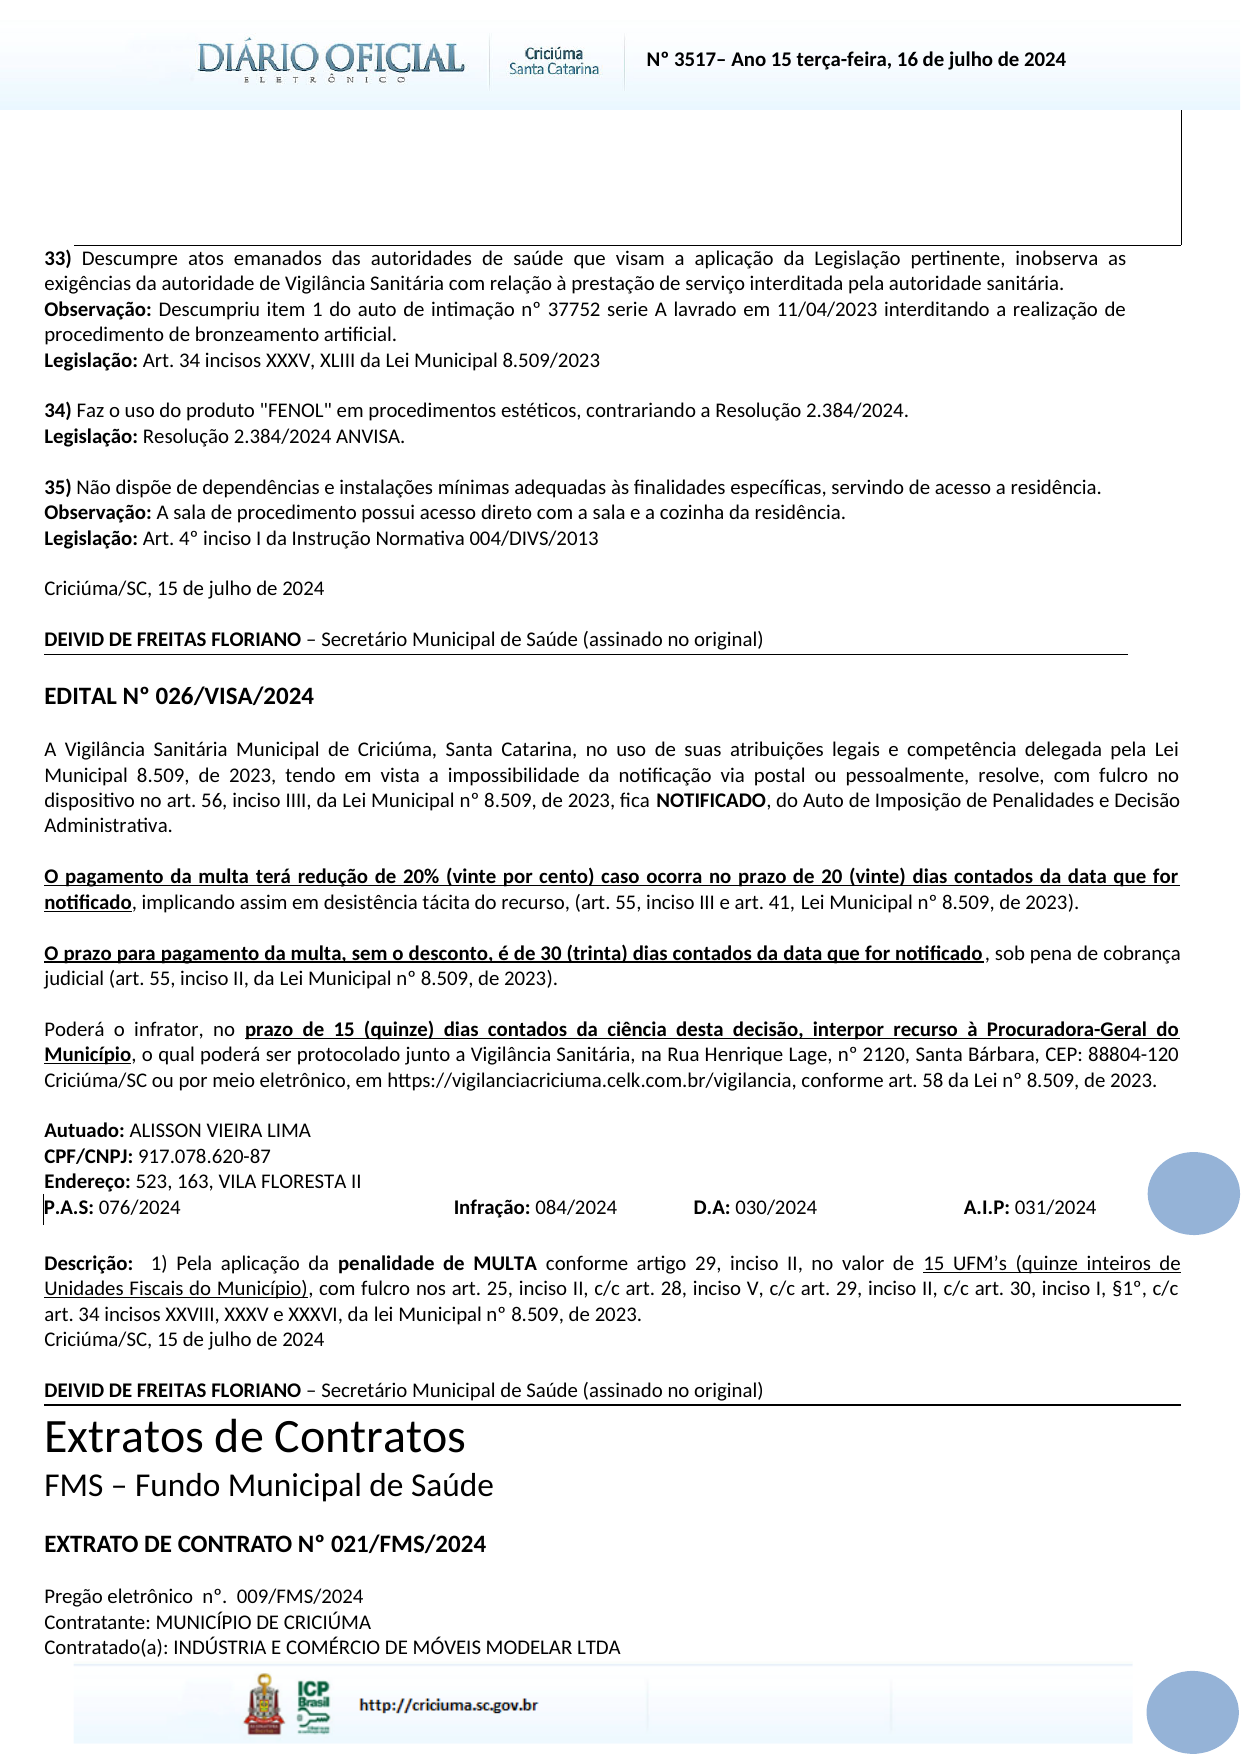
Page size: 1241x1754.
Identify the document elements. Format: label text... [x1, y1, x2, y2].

text CPF/CNPJ: 917.078.620-87 [44, 1143, 1128, 1168]
text Legislação: Art. 4º inciso I da Instrução Normativa 004/DIVS/2013 [44, 525, 1128, 550]
text Endereço: 523, 163, VILA FLORESTA II [44, 1168, 1128, 1194]
table_header P.A.S: 076/2024 [44, 1194, 442, 1224]
text A Vigilância Sanitária Municipal de Criciúma, Santa Catarina, no uso de suas atribuições legais e competência delegada pela Lei Municipal 8.509, de 2023, tendo em vista a impossibilidade da notificação via postal ou pessoalmente, resolve, com fulcro no dispositivo no art. 56, inciso IIII, da Lei Municipal nº 8.509, de 2023, fica NOTIFICADO, do Auto de Imposição de Penalidades e Decisão Administrativa. [44, 736, 1181, 838]
text Extratos de Contratos [44, 1406, 1181, 1464]
text Contratado(a): INDÚSTRIA E COMÉRCIO DE MÓVEIS MODELAR LTDA [44, 1634, 1181, 1660]
text FMS – Fundo Municipal de Saúde [44, 1464, 1181, 1505]
table_header A.I.P: 031/2024 [953, 1194, 1161, 1224]
text 35) Não dispõe de dependências e instalações mínimas adequadas às finalidades específicas, servindo de acesso a residência. [44, 474, 1128, 499]
text Observação: A sala de procedimento possui acesso direto com a sala e a cozinha da residência. [44, 499, 1128, 525]
text Poderá o infrator, no prazo de 15 (quinze) dias contados da ciência desta decisão, interpor recurso à Procuradora-Geral do Município, o qual poderá ser protocolado junto a Vigilância Sanitária, na Rua Henrique Lage, nº 2120, Santa Bárbara, CEP: 88804-120 Criciúma/SC ou por meio eletrônico, em https://vigilanciacriciuma.celk.com.br/vigilancia, conforme art. 58 da Lei nº 8.509, de 2023. [44, 1016, 1181, 1092]
text Descrição: 1) Pela aplicação da penalidade de MULTA conforme artigo 29, inciso II, no valor de 15 UFM’s (quinze inteiros de Unidades Fiscais do Município), com fulcro nos art. 25, inciso II, c/c art. 28, inciso V, c/c art. 29, inciso II, c/c art. 30, inciso I, §1º, c/c art. 34 incisos XXVIII, XXXV e XXXVI, da lei Municipal nº 8.509, de 2023. [44, 1250, 1181, 1326]
text EDITAL Nº 026/VISA/2024 [44, 680, 1181, 711]
text EXTRATO DE CONTRATO Nº 021/FMS/2024 [44, 1528, 1181, 1558]
text Criciúma/SC, 15 de julho de 2024 [44, 1326, 1181, 1352]
text 33) Descumpre atos emanados das autoridades de saúde que visam a aplicação da Legislação pertinente, inobserva as exigências da autoridade de Vigilância Sanitária com relação à prestação de serviço interditada pela autoridade sanitária. [44, 245, 1128, 296]
text Contratante: MUNICÍPIO DE CRICIÚMA [44, 1609, 1181, 1634]
text Legislação: Art. 34 incisos XXXV, XLIII da Lei Municipal 8.509/2023 [44, 347, 1128, 372]
text 34) Faz o uso do produto "FENOL" em procedimentos estéticos, contrariando a Resolução 2.384/2024. [44, 398, 1128, 423]
text DEIVID DE FREITAS FLORIANO – Secretário Municipal de Saúde (assinado no original) [44, 626, 1128, 654]
table_header Infração: 084/2024 [442, 1194, 693, 1224]
text O prazo para pagamento da multa, sem o desconto, é de 30 (trinta) dias contados da data que for notificado, sob pena de cobrança judicial (art. 55, inciso II, da Lei Municipal nº 8.509, de 2023). [44, 940, 1181, 991]
text Pregão eletrônico nº. 009/FMS/2024 [44, 1584, 1181, 1609]
text Criciúma/SC, 15 de julho de 2024 [44, 576, 1128, 601]
text Legislação: Resolução 2.384/2024 ANVISA. [44, 423, 1128, 448]
table_header D.A: 030/2024 [693, 1194, 952, 1224]
text DEIVID DE FREITAS FLORIANO – Secretário Municipal de Saúde (assinado no original) [44, 1377, 1181, 1404]
text Autuado: ALISSON VIEIRA LIMA [44, 1118, 1128, 1143]
text Observação: Descumpriu item 1 do auto de intimação nº 37752 serie A lavrado em 11/04/2023 interditando a realização de procedimento de bronzeamento artificial. [44, 296, 1128, 347]
text O pagamento da multa terá redução de 20% (vinte por cento) caso ocorra no prazo de 20 (vinte) dias contados da data que for notificado, implicando assim em desistência tácita do recurso, (art. 55, inciso III e art. 41, Lei Municipal nº 8.509, de 2023). [44, 863, 1181, 914]
